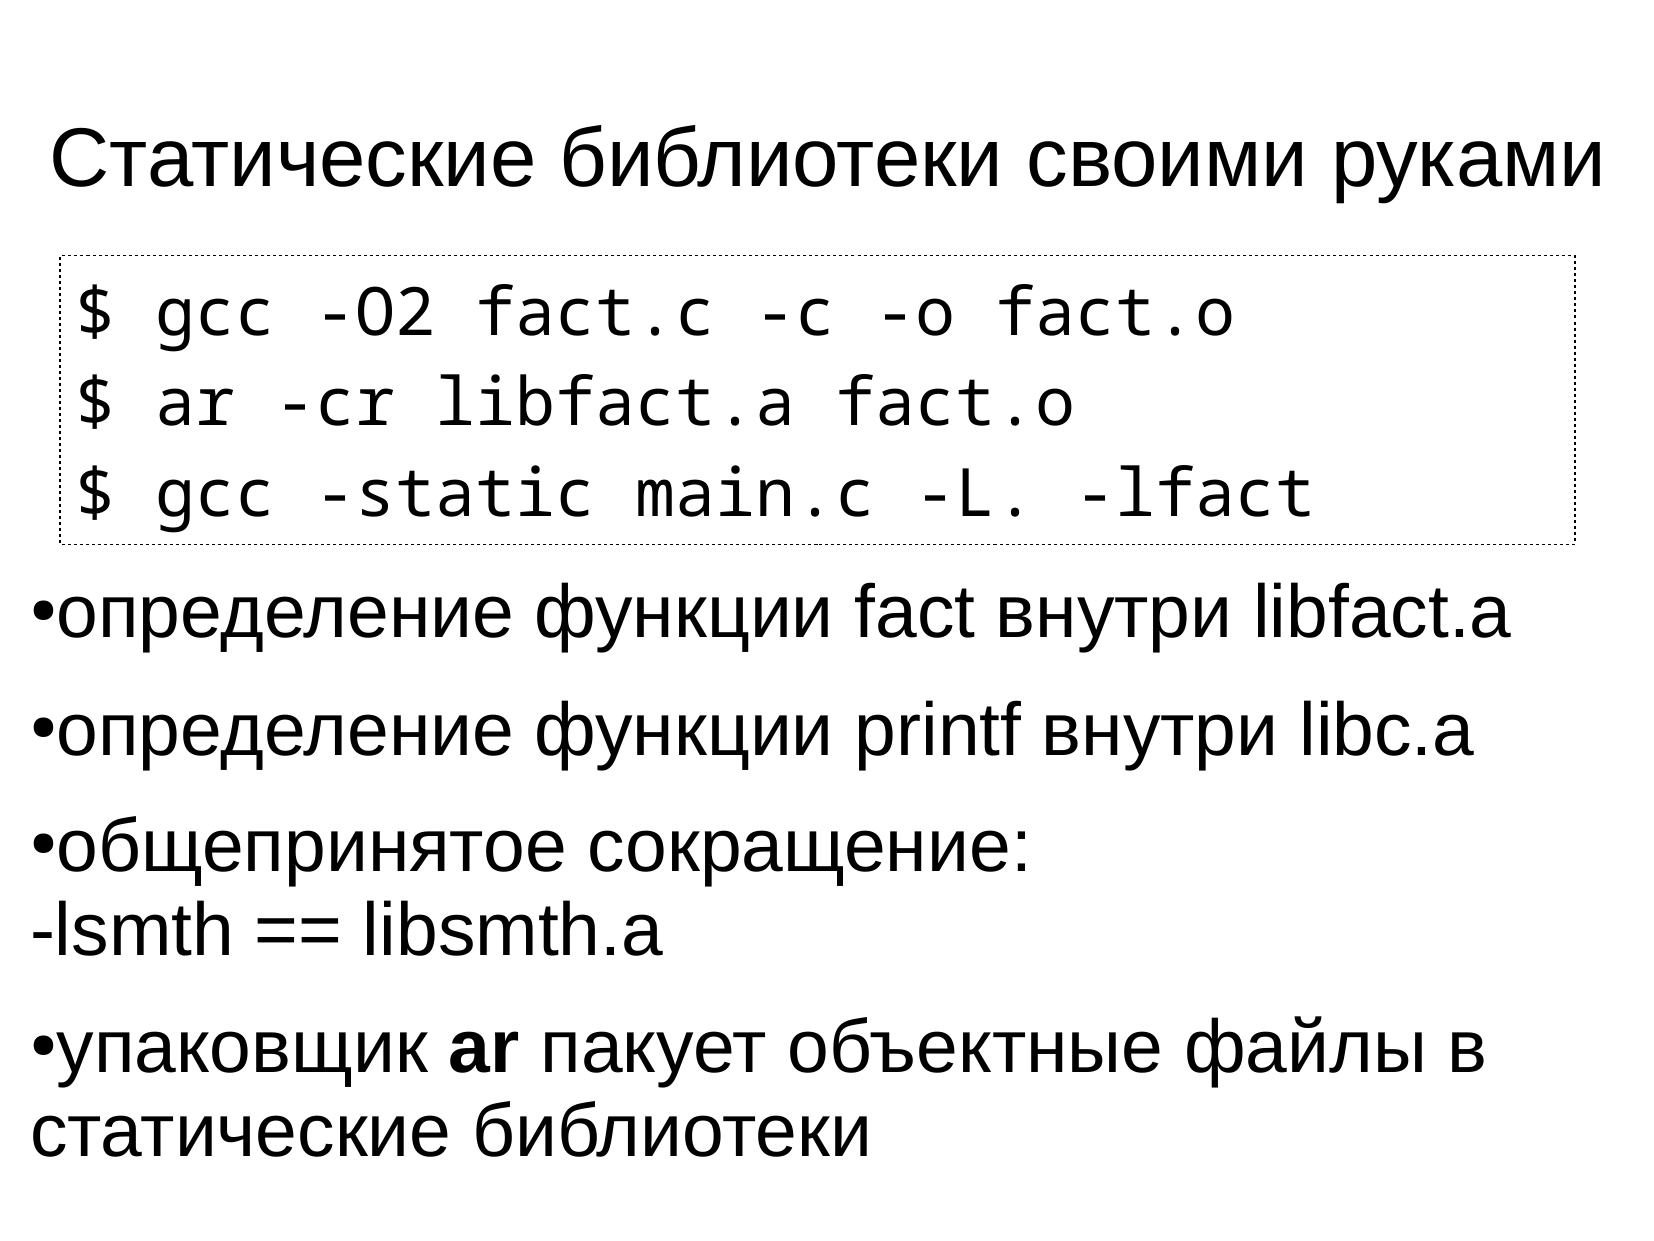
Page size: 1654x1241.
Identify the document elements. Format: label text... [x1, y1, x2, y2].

text_box $ gcc -O2 fact.c -c -o fact.o $ ar -cr libfact.a fact.o $ gcc -static main.c -L. -lfact [60, 255, 1576, 540]
list определение функции fact внутри libfact.a определение функции printf внутри libc.a общепринятое сокращение: -lsmth == libsmth.a упаковщик ar пакует объектные файлы в статические библиотеки [30, 570, 1576, 1231]
title Статические библиотеки своими руками [30, 49, 1628, 257]
